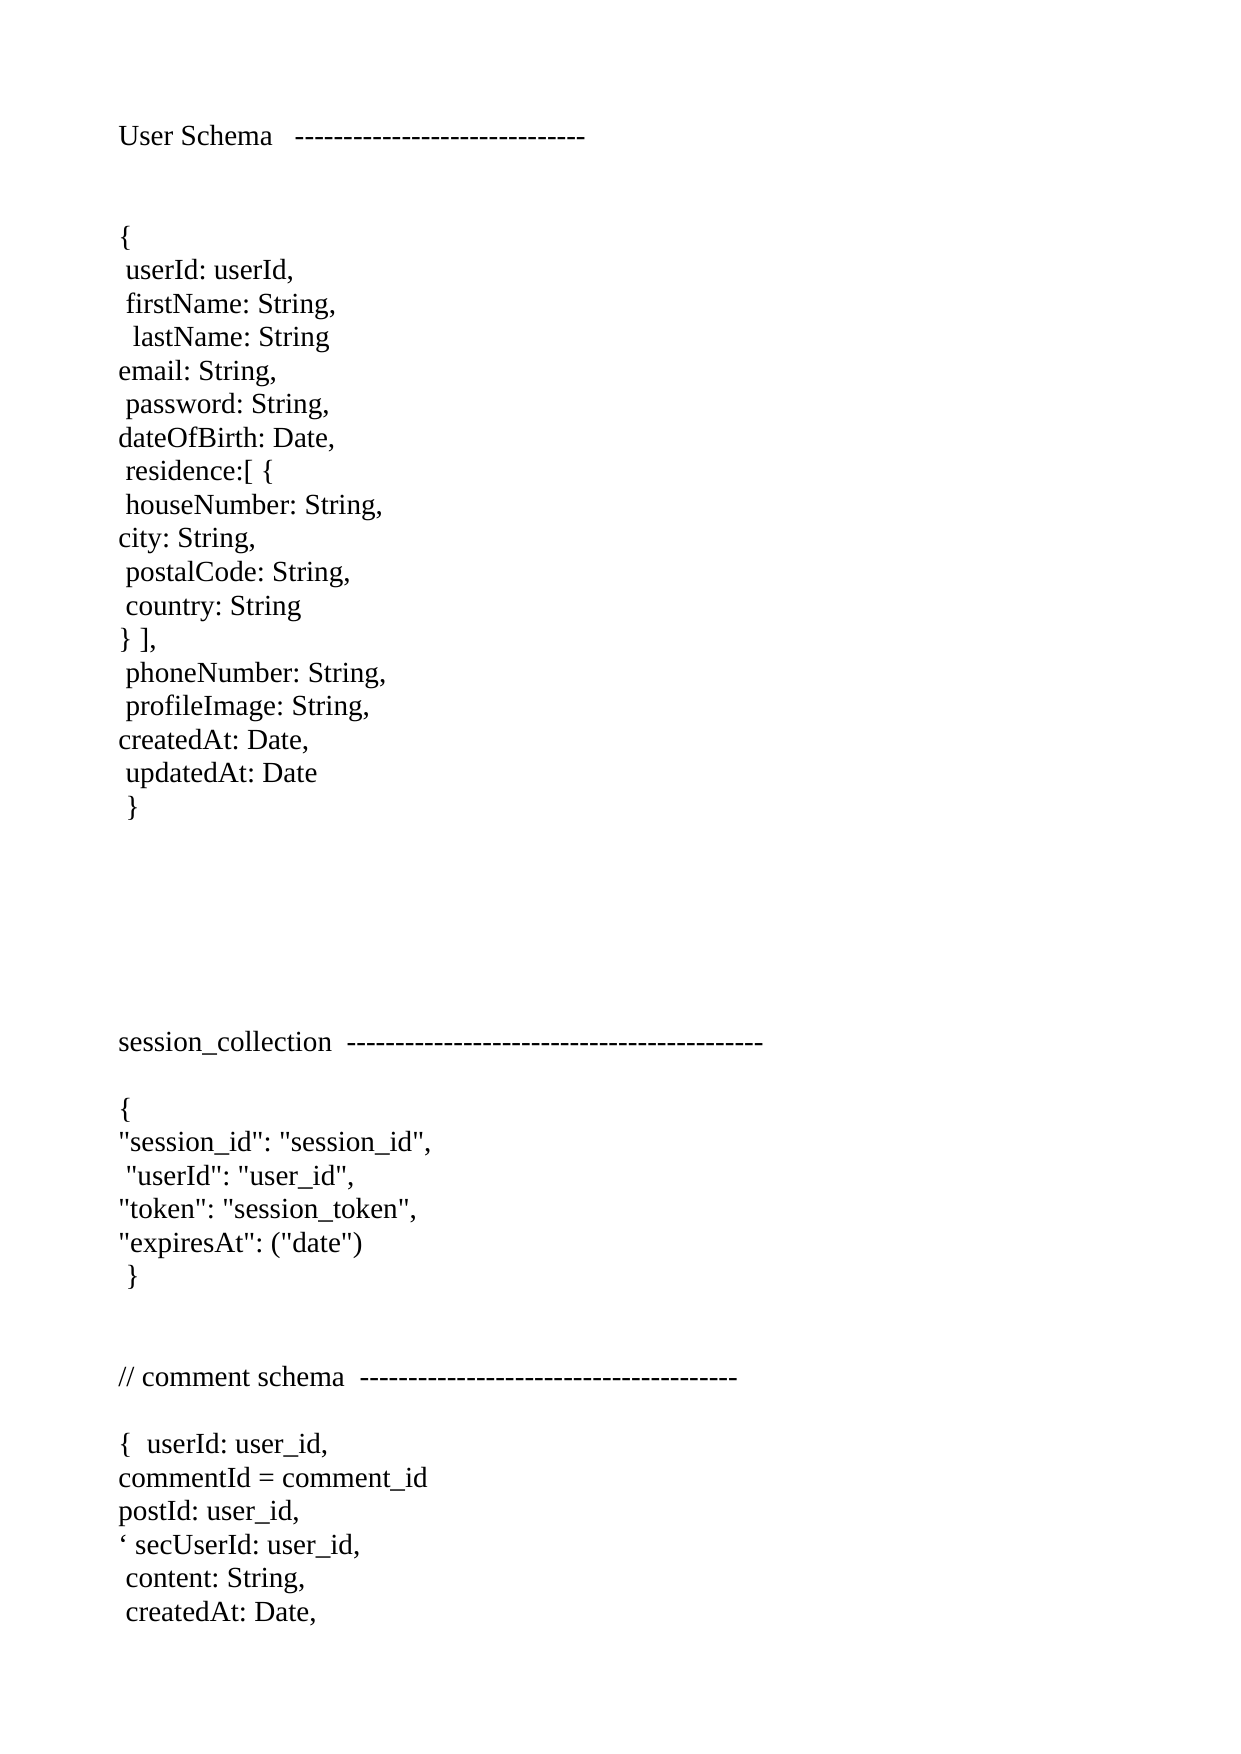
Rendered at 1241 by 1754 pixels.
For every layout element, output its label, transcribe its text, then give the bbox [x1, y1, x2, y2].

text postalCode: String, [118, 554, 1122, 588]
text updatedAt: Date [118, 755, 1122, 789]
text password: String, [118, 386, 1122, 420]
text residence:[ { [118, 453, 1122, 487]
text profileImage: String, [118, 688, 1122, 722]
text session_collection ------------------------------------------- [118, 1024, 1122, 1057]
text // comment schema --------------------------------------- [118, 1359, 1122, 1393]
text content: String, [118, 1560, 1122, 1594]
text createdAt: Date, [118, 1594, 1122, 1627]
text dateOfBirth: Date, [118, 420, 1122, 453]
text email: String, [118, 353, 1122, 386]
text } ], [118, 621, 1122, 655]
text houseNumber: String, [118, 487, 1122, 521]
text createdAt: Date, [118, 722, 1122, 755]
text "userId": "user_id", [118, 1158, 1122, 1191]
text commentId = comment_id [118, 1460, 1122, 1493]
text } [118, 1258, 1122, 1292]
text country: String [118, 588, 1122, 621]
text { [118, 1091, 1122, 1124]
text firstName: String, [118, 286, 1122, 319]
text "session_id": "session_id", [118, 1124, 1122, 1158]
text lastName: String [118, 319, 1122, 353]
text userId: userId, [118, 252, 1122, 286]
text User Schema ------------------------------ [118, 118, 1122, 152]
text { [118, 219, 1122, 252]
text "expiresAt": ("date") [118, 1225, 1122, 1258]
text ‘ secUserId: user_id, [118, 1527, 1122, 1560]
text postId: user_id, [118, 1493, 1122, 1527]
text { userId: user_id, [118, 1426, 1122, 1460]
text } [118, 789, 1122, 822]
text city: String, [118, 521, 1122, 554]
text "token": "session_token", [118, 1191, 1122, 1225]
text phoneNumber: String, [118, 655, 1122, 688]
